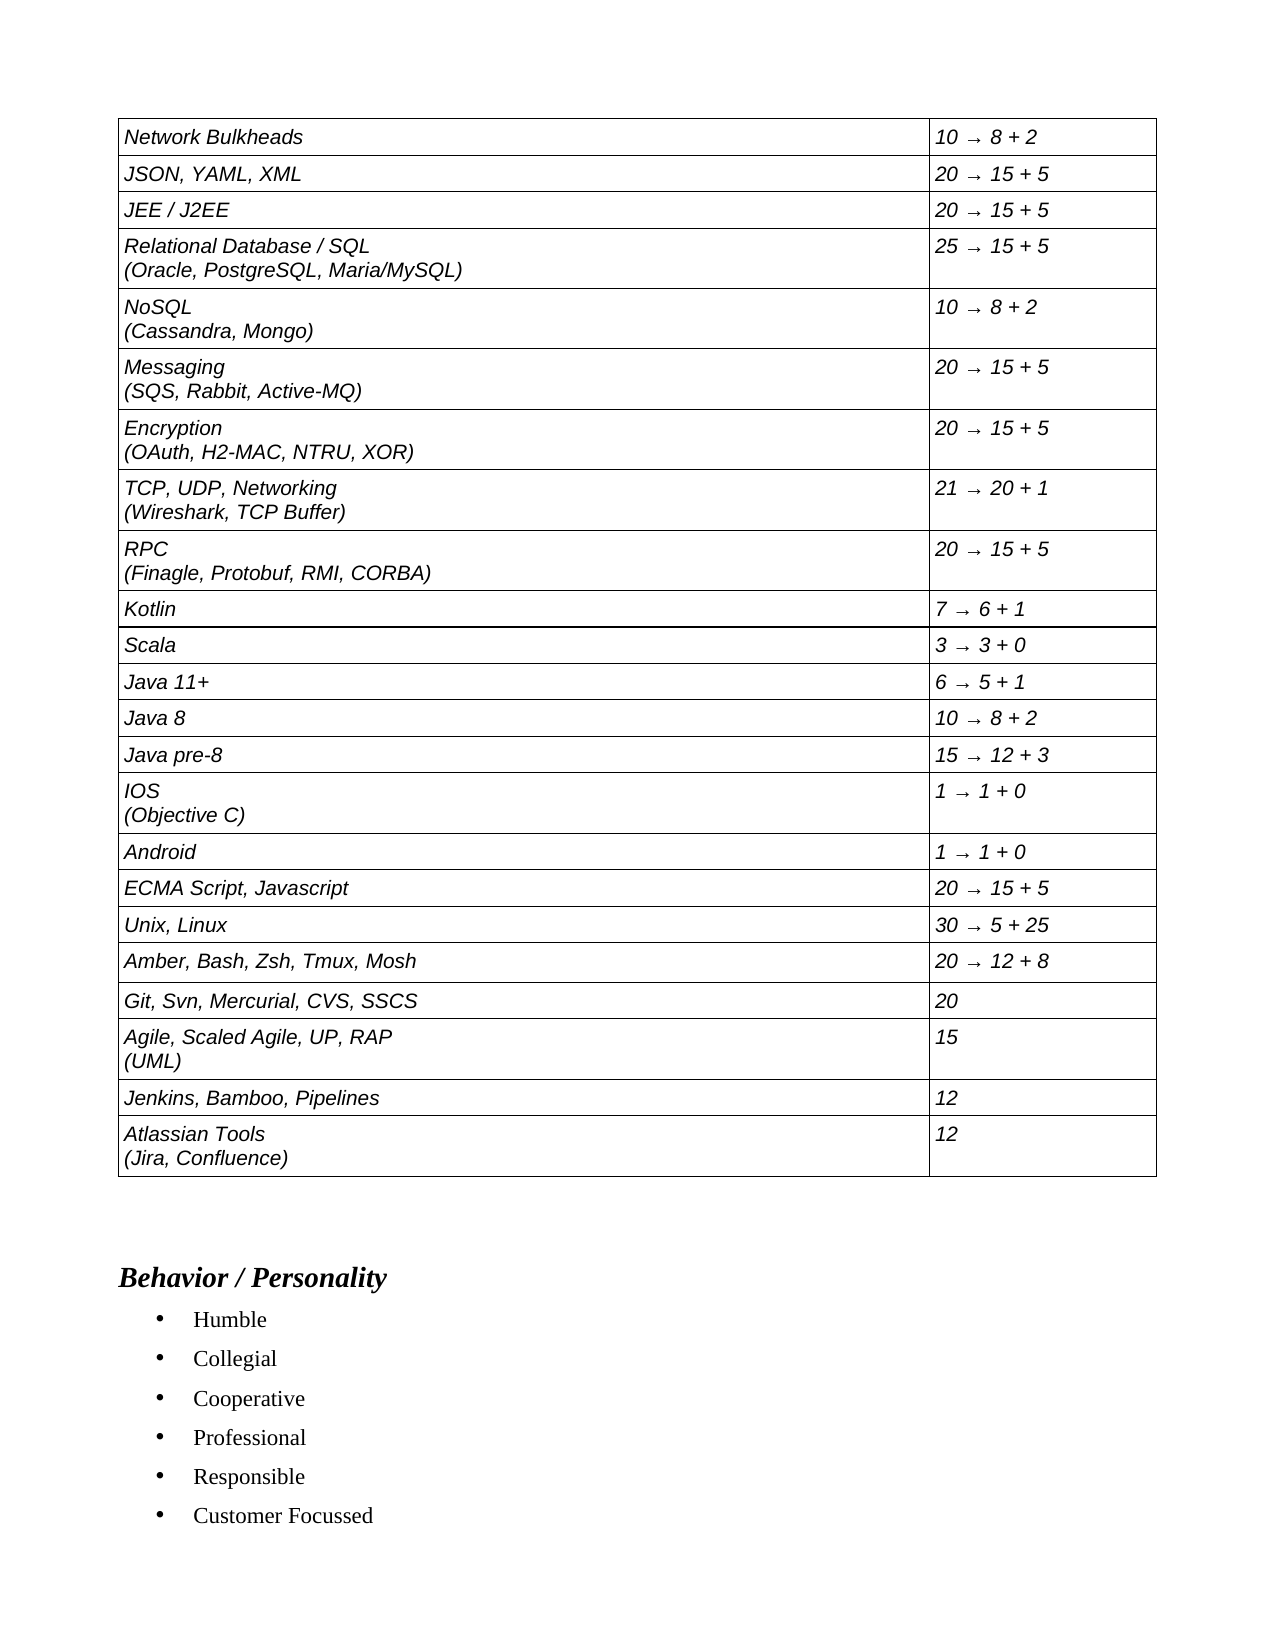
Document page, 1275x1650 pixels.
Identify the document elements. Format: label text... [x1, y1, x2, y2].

table_cell Agile, Scaled Agile, UP, RAP (UML) [119, 1019, 929, 1079]
table_cell ECMA Script, Javascript [119, 870, 929, 906]
subtitle Behavior / Personality [118, 1260, 1157, 1294]
table_cell Java pre-8 [119, 737, 929, 772]
table_cell RPC (Finagle, Protobuf, RMI, CORBA) [119, 531, 929, 590]
table_cell 12 [930, 1116, 1156, 1176]
table_cell 20 → 15 + 5 [930, 870, 1156, 906]
table_cell 21 → 20 + 1 [930, 470, 1156, 529]
table_cell 3 → 3 + 0 [930, 628, 1156, 663]
table_cell 20 → 15 + 5 [930, 349, 1156, 409]
list Professional [156, 1424, 1157, 1451]
table_cell 6 → 5 + 1 [930, 664, 1156, 699]
table_cell Android [119, 834, 929, 869]
list Customer Focussed [156, 1502, 1157, 1529]
table_cell NoSQL (Cassandra, Mongo) [119, 289, 929, 348]
table_cell 1 → 1 + 0 [930, 773, 1156, 833]
table_cell 20 → 12 + 8 [930, 943, 1156, 982]
list Cooperative [156, 1385, 1157, 1411]
table_cell 30 → 5 + 25 [930, 907, 1156, 942]
table_cell 7 → 6 + 1 [930, 591, 1156, 626]
table_cell Scala [119, 628, 929, 663]
table_cell Jenkins, Bamboo, Pipelines [119, 1080, 929, 1115]
table_cell Messaging (SQS, Rabbit, Active-MQ) [119, 349, 929, 409]
table_cell 20 → 15 + 5 [930, 156, 1156, 191]
table_cell JSON, YAML, XML [119, 156, 929, 191]
table_cell 15 [930, 1019, 1156, 1079]
table_cell 10 → 8 + 2 [930, 700, 1156, 736]
table_cell Kotlin [119, 591, 929, 626]
table_cell Relational Database / SQL (Oracle, PostgreSQL, Maria/MySQL) [119, 229, 929, 288]
table_cell IOS (Objective C) [119, 773, 929, 833]
table_cell Encryption (OAuth, H2-MAC, NTRU, XOR) [119, 410, 929, 469]
table_cell 25 → 15 + 5 [930, 229, 1156, 288]
table_cell Network Bulkheads [119, 119, 929, 154]
table_cell TCP, UDP, Networking (Wireshark, TCP Buffer) [119, 470, 929, 529]
table_cell Git, Svn, Mercurial, CVS, SSCS [119, 983, 929, 1018]
table_cell 20 → 15 + 5 [930, 531, 1156, 590]
table_cell Java 8 [119, 700, 929, 736]
list Humble [156, 1306, 1157, 1333]
table_cell 20 → 15 + 5 [930, 192, 1156, 227]
list Responsible [156, 1463, 1157, 1490]
table_cell 15 → 12 + 3 [930, 737, 1156, 772]
table_cell 12 [930, 1080, 1156, 1115]
list Collegial [156, 1345, 1157, 1372]
table_cell Unix, Linux [119, 907, 929, 942]
table_cell 10 → 8 + 2 [930, 289, 1156, 348]
table_cell Amber, Bash, Zsh, Tmux, Mosh [119, 943, 929, 982]
table_cell 10 → 8 + 2 [930, 119, 1156, 154]
table_cell 20 → 15 + 5 [930, 410, 1156, 469]
table_cell Atlassian Tools (Jira, Confluence) [119, 1116, 929, 1176]
table_cell JEE / J2EE [119, 192, 929, 227]
table_cell 20 [930, 983, 1156, 1018]
table_cell Java 11+ [119, 664, 929, 699]
table_cell 1 → 1 + 0 [930, 834, 1156, 869]
